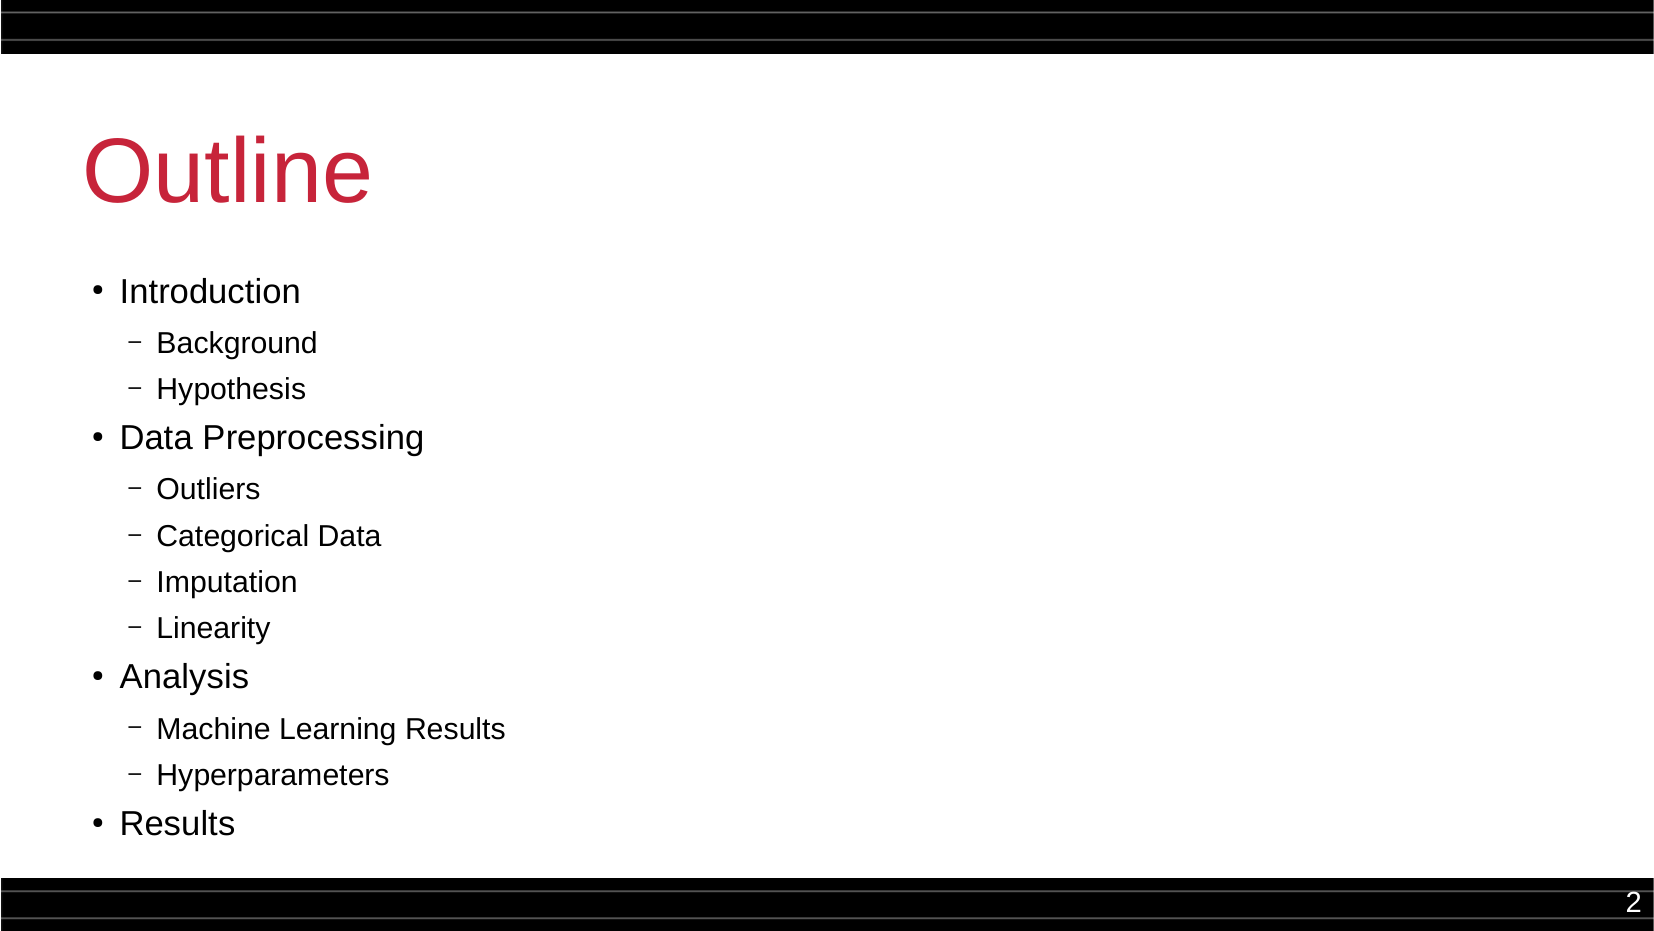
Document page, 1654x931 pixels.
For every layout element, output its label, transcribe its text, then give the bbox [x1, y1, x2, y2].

picture [1, 878, 1654, 931]
picture [1, 0, 1654, 54]
list Introduction Background Hypothesis Data Preprocessing Outliers Categorical Data Imputation Linearity Analysis Machine Learning Results Hyperparameters Results [82, 271, 1571, 851]
title Outline [82, 92, 1571, 249]
